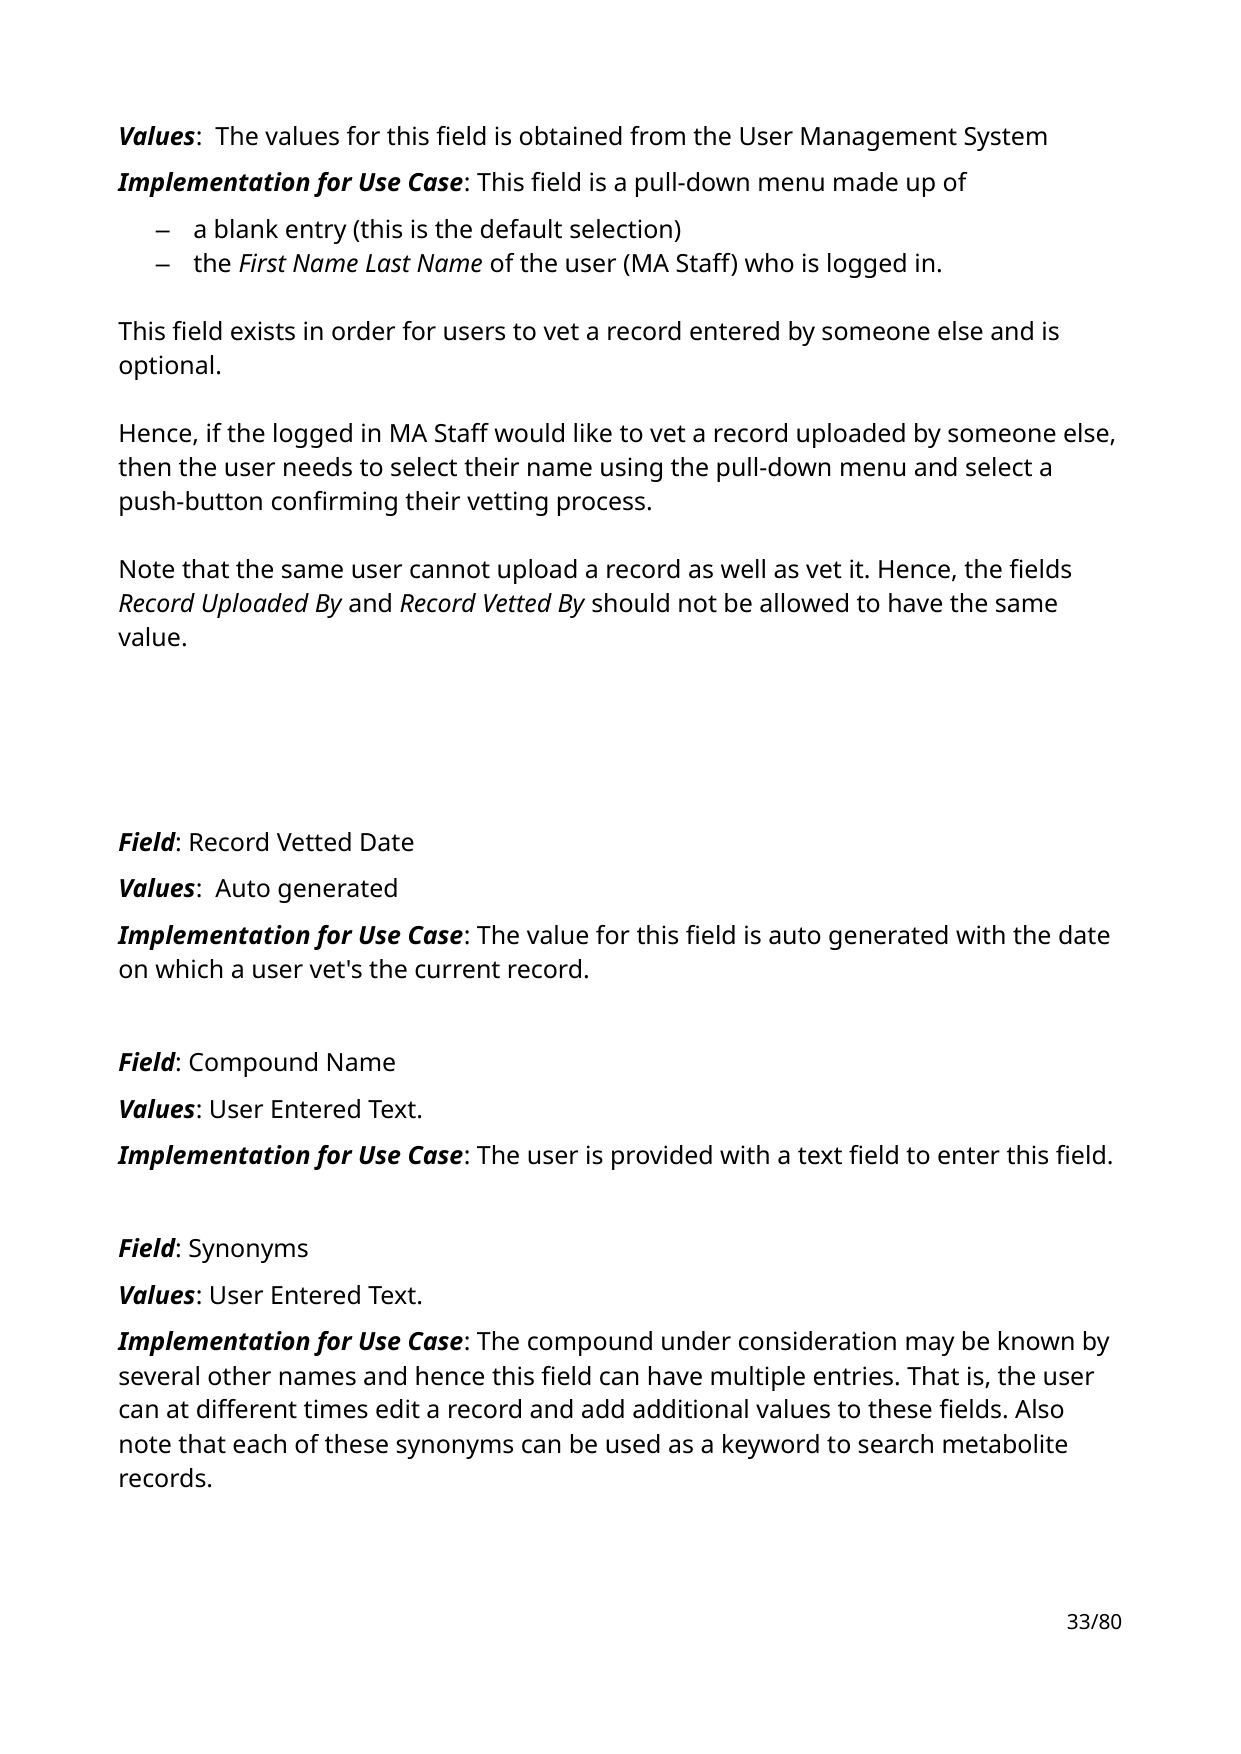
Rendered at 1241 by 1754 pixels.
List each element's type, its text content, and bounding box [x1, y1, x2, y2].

text This field exists in order for users to vet a record entered by someone else and is optional. [118, 313, 1122, 382]
text Values: User Entered Text. [118, 1277, 1122, 1312]
text Implementation for Use Case: The user is provided with a text field to enter this field. [118, 1138, 1122, 1172]
text Field: Compound Name [118, 1045, 1122, 1079]
text Implementation for Use Case: The value for this field is auto generated with the date on which a user vet's the current record. [118, 917, 1122, 986]
text Field: Record Vetted Date [118, 824, 1122, 858]
text Record Uploaded By and Record Vetted By should not be allowed to have the same value. [118, 586, 1122, 654]
text Implementation for Use Case: The compound under consideration may be known by several other names and hence this field can have multiple entries. That is, the user can at different times edit a record and add additional values to these fields. Also note that each of these synonyms can be used as a keyword to search metabolite records. [118, 1324, 1122, 1494]
text Values: Auto generated [118, 871, 1122, 905]
text Hence, if the logged in MA Staff would like to vet a record uploaded by someone else, then the user needs to select their name using the pull-down menu and select a push-button confirming their vetting process. [118, 416, 1122, 518]
text Values: The values for this field is obtained from the User Management System [118, 118, 1122, 152]
list the First Name Last Name of the user (MA Staff) who is logged in. [156, 245, 1122, 279]
list a blank entry (this is the default selection) [156, 211, 1122, 245]
text Values: User Entered Text. [118, 1091, 1122, 1125]
text Implementation for Use Case: This field is a pull-down menu made up of [118, 165, 1122, 199]
text Note that the same user cannot upload a record as well as vet it. Hence, the fields [118, 552, 1122, 586]
text Field: Synonyms [118, 1231, 1122, 1265]
